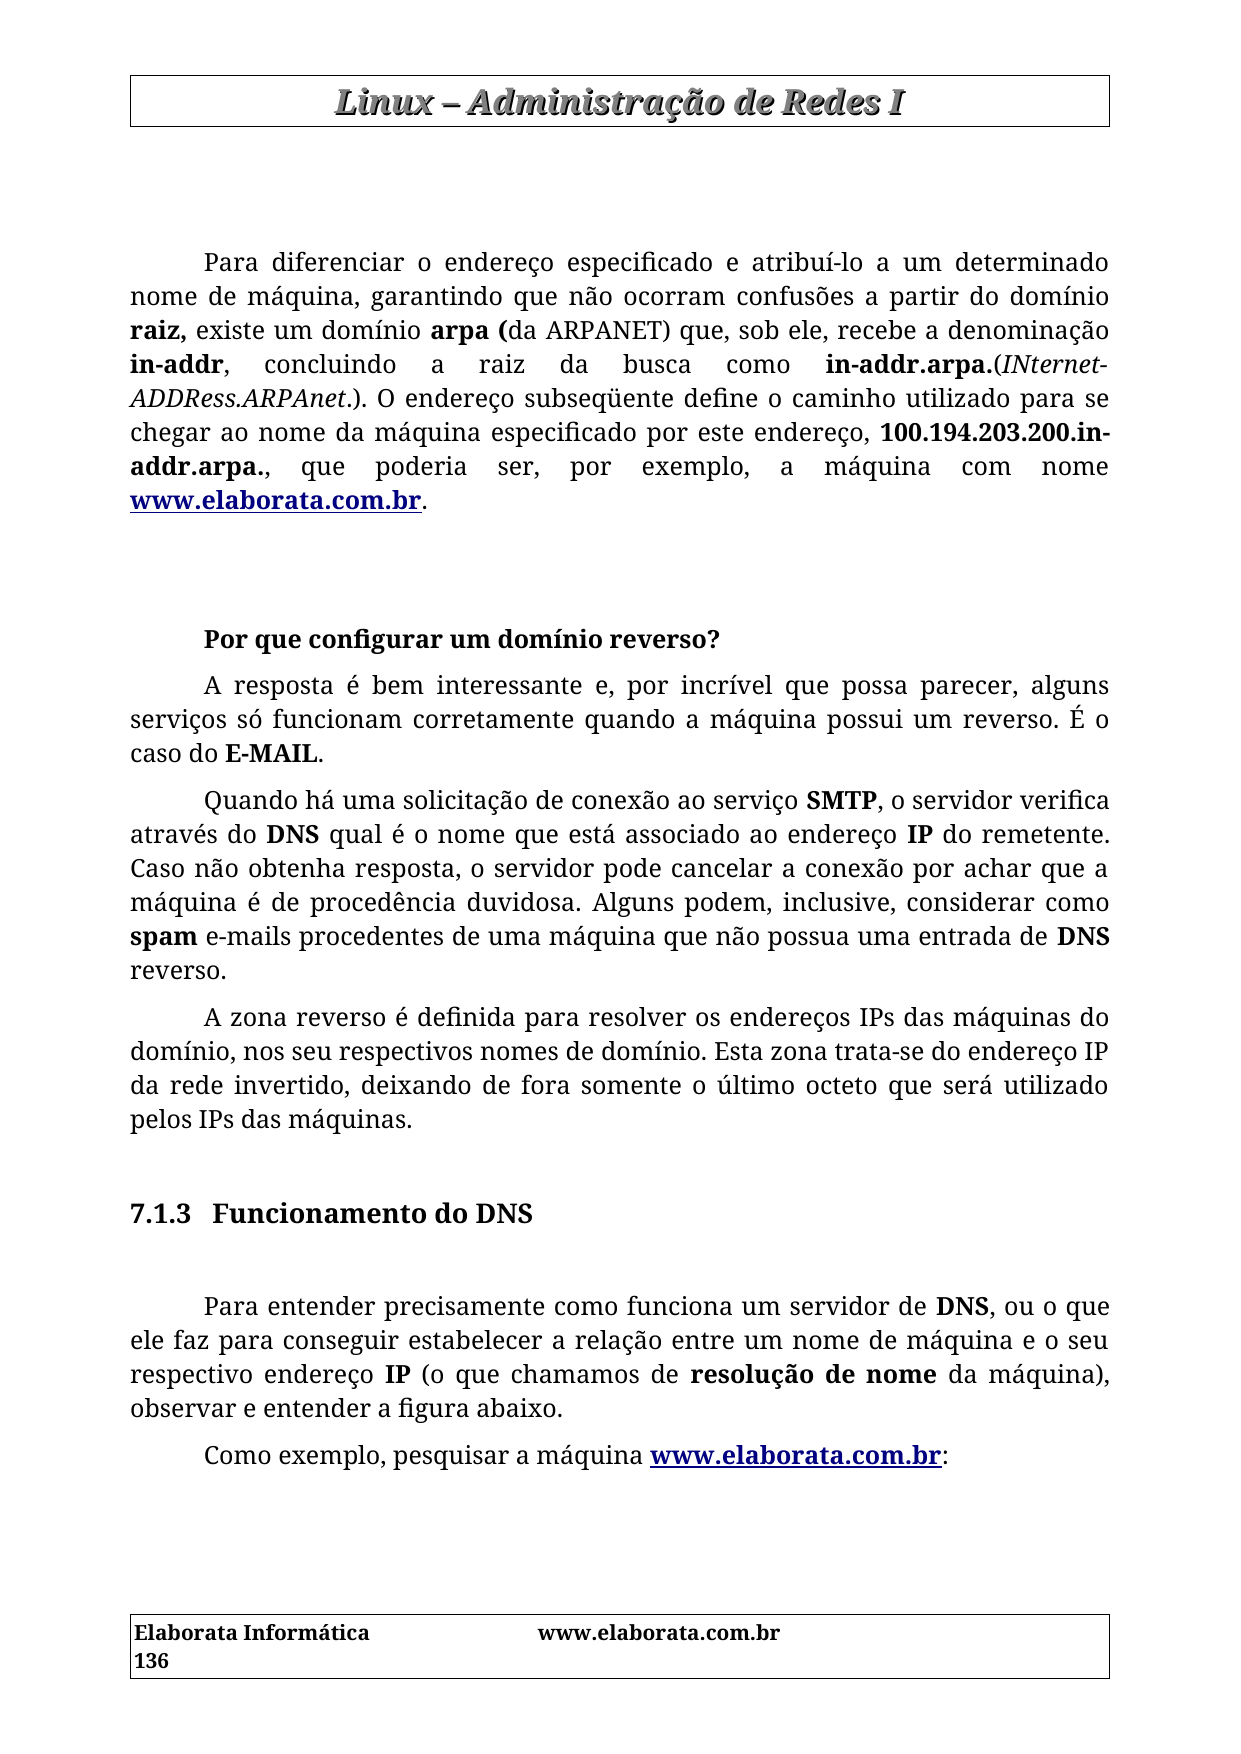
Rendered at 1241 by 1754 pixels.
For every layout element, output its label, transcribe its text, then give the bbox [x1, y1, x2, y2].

text Por que configurar um domínio reverso? [130, 622, 1110, 656]
text Como exemplo, pesquisar a máquina www.elaborata.com.br: [130, 1438, 1110, 1472]
text A resposta é bem interessante e, por incrível que possa parecer, alguns serviços só funcionam corretamente quando a máquina possui um reverso. É o caso do E-MAIL. [130, 668, 1110, 770]
text Quando há uma solicitação de conexão ao serviço SMTP, o servidor verifica através do DNS qual é o nome que está associado ao endereço IP do remetente. Caso não obtenha resposta, o servidor pode cancelar a conexão por achar que a máquina é de procedência duvidosa. Alguns podem, inclusive, considerar como spam e-mails procedentes de uma máquina que não possua uma entrada de DNS reverso. [130, 783, 1110, 987]
subtitle Funcionamento do DNS [130, 1194, 1110, 1231]
text A zona reverso é definida para resolver os endereços IPs das máquinas do domínio, nos seu respectivos nomes de domínio. Esta zona trata-se do endereço IP da rede invertido, deixando de fora somente o último octeto que será utilizado pelos IPs das máquinas. [130, 999, 1110, 1136]
text Para entender precisamente como funciona um servidor de DNS, ou o que ele faz para conseguir estabelecer a relação entre um nome de máquina e o seu respectivo endereço IP (o que chamamos de resolução de nome da máquina), observar e entender a figura abaixo. [130, 1289, 1110, 1425]
text Para diferenciar o endereço especificado e atribuí-lo a um determinado nome de máquina, garantindo que não ocorram confusões a partir do domínio raiz, existe um domínio arpa (da ARPANET) que, sob ele, recebe a denominação in-addr, concluindo a raiz da busca como in-addr.arpa.(INternet-ADDRess.ARPAnet.). O endereço subseqüente define o caminho utilizado para se chegar ao nome da máquina especificado por este endereço, 100.194.203.200.in-addr.arpa., que poderia ser, por exemplo, a máquina com nome www.elaborata.com.br. [130, 244, 1110, 517]
